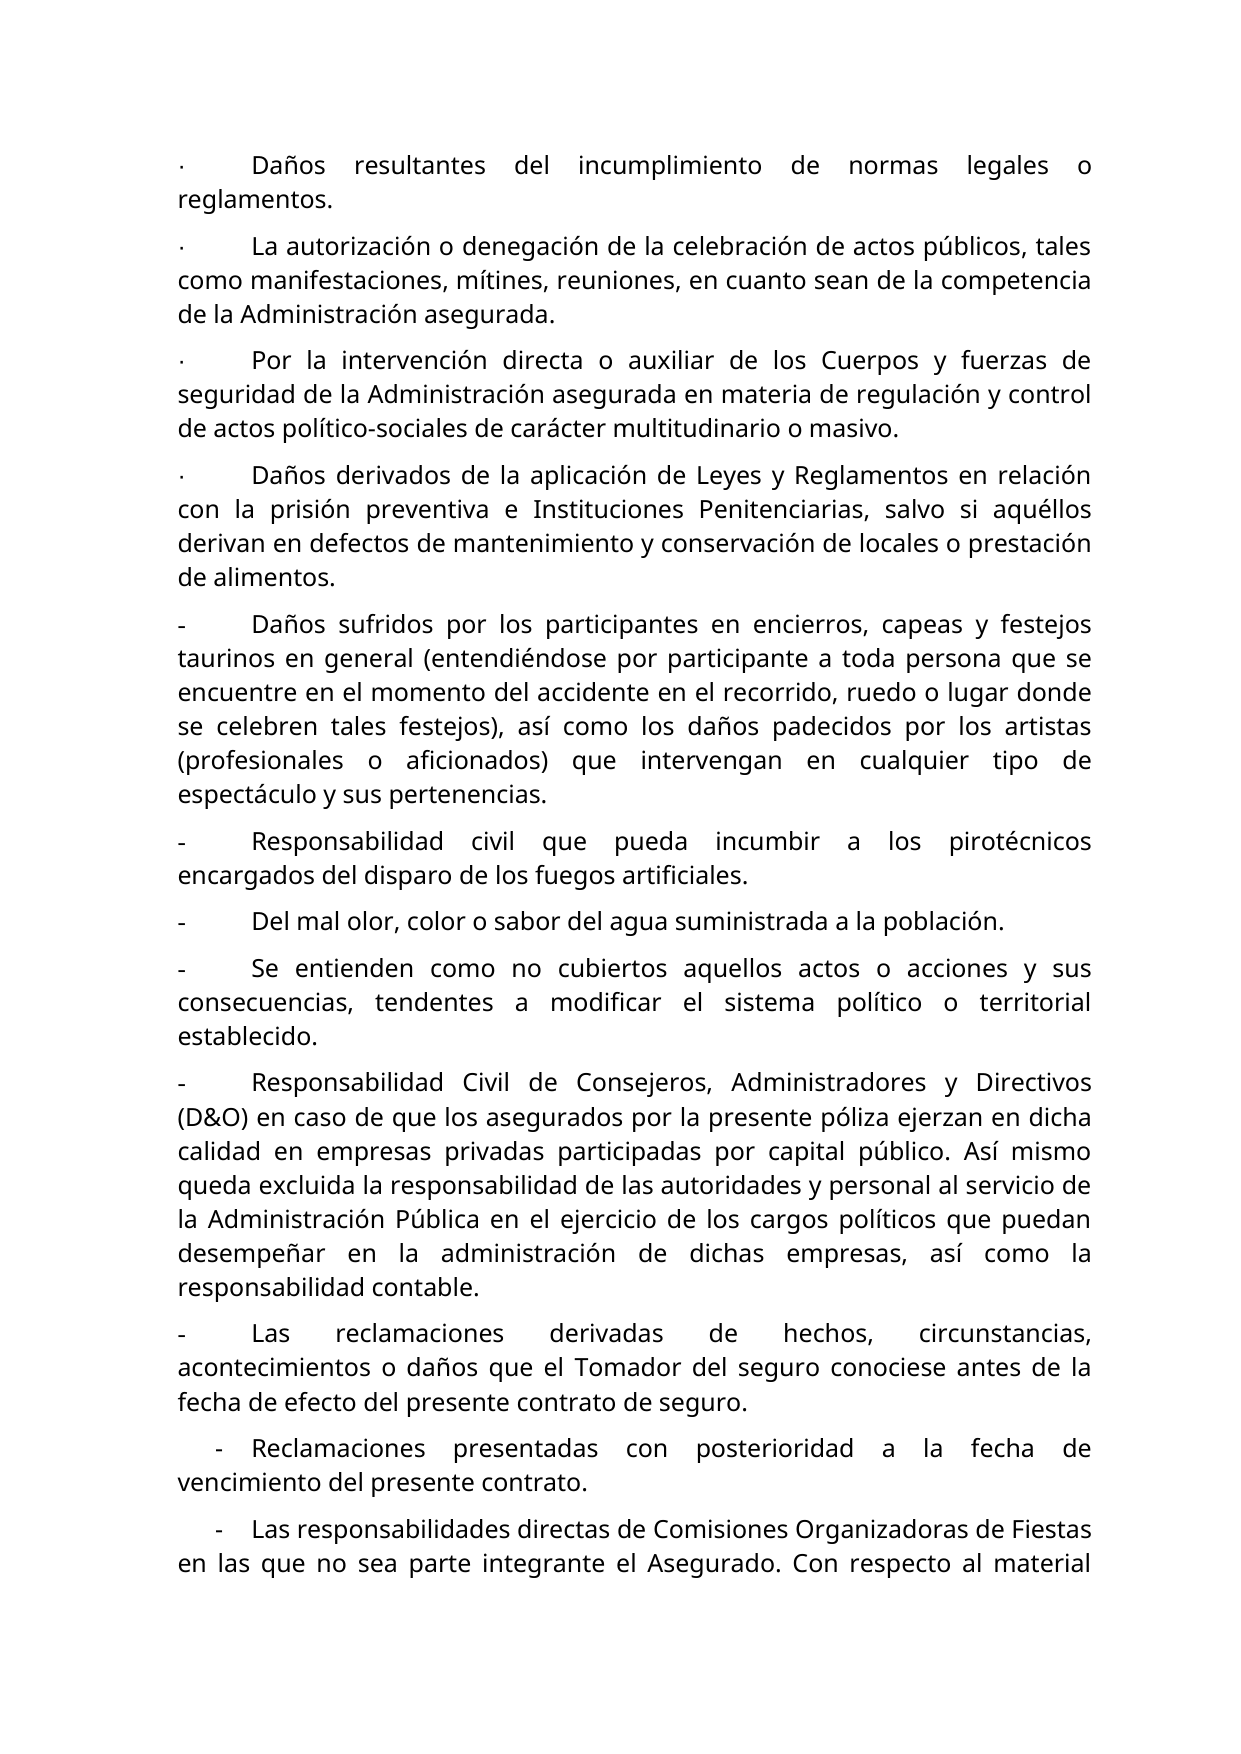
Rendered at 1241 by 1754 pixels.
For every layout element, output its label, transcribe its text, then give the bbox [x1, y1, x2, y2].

list Se entienden como no cubiertos aquellos actos o acciones y sus consecuencias, tendentes a modificar el sistema político o territorial establecido. [177, 950, 1093, 1053]
list Daños resultantes del incumplimiento de normas legales o reglamentos. [177, 148, 1093, 216]
text - Las responsabilidades directas de Comisiones Organizadoras de Fiestas en las que no sea parte integrante el Asegurado. Con respecto al material [177, 1511, 1093, 1579]
text - Reclamaciones presentadas con posterioridad a la fecha de vencimiento del presente contrato. [177, 1431, 1093, 1499]
list Responsabilidad civil que pueda incumbir a los pirotécnicos encargados del disparo de los fuegos artificiales. [177, 823, 1093, 891]
list La autorización o denegación de la celebración de actos públicos, tales como manifestaciones, mítines, reuniones, en cuanto sean de la competencia de la Administración asegurada. [177, 228, 1093, 330]
list Por la intervención directa o auxiliar de los Cuerpos y fuerzas de seguridad de la Administración asegurada en materia de regulación y control de actos político-sociales de carácter multitudinario o masivo. [177, 343, 1093, 445]
list Daños sufridos por los participantes en encierros, capeas y festejos taurinos en general (entendiéndose por participante a toda persona que se encuentre en el momento del accidente en el recorrido, ruedo o lugar donde se celebren tales festejos), así como los daños padecidos por los artistas (profesionales o aficionados) que intervengan en cualquier tipo de espectáculo y sus pertenencias. [177, 606, 1093, 811]
list Responsabilidad Civil de Consejeros, Administradores y Directivos (D&O) en caso de que los asegurados por la presente póliza ejerzan en dicha calidad en empresas privadas participadas por capital público. Así mismo queda excluida la responsabilidad de las autoridades y personal al servicio de la Administración Pública en el ejercicio de los cargos políticos que puedan desempeñar en la administración de dichas empresas, así como la responsabilidad contable. [177, 1065, 1093, 1303]
list Daños derivados de la aplicación de Leyes y Reglamentos en relación con la prisión preventiva e Instituciones Penitenciarias, salvo si aquéllos derivan en defectos de mantenimiento y conservación de locales o prestación de alimentos. [177, 458, 1093, 594]
list Del mal olor, color o sabor del agua suministrada a la población. [177, 904, 1093, 938]
list Las reclamaciones derivadas de hechos, circunstancias, acontecimientos o daños que el Tomador del seguro conociese antes de la fecha de efecto del presente contrato de seguro. [177, 1316, 1093, 1418]
